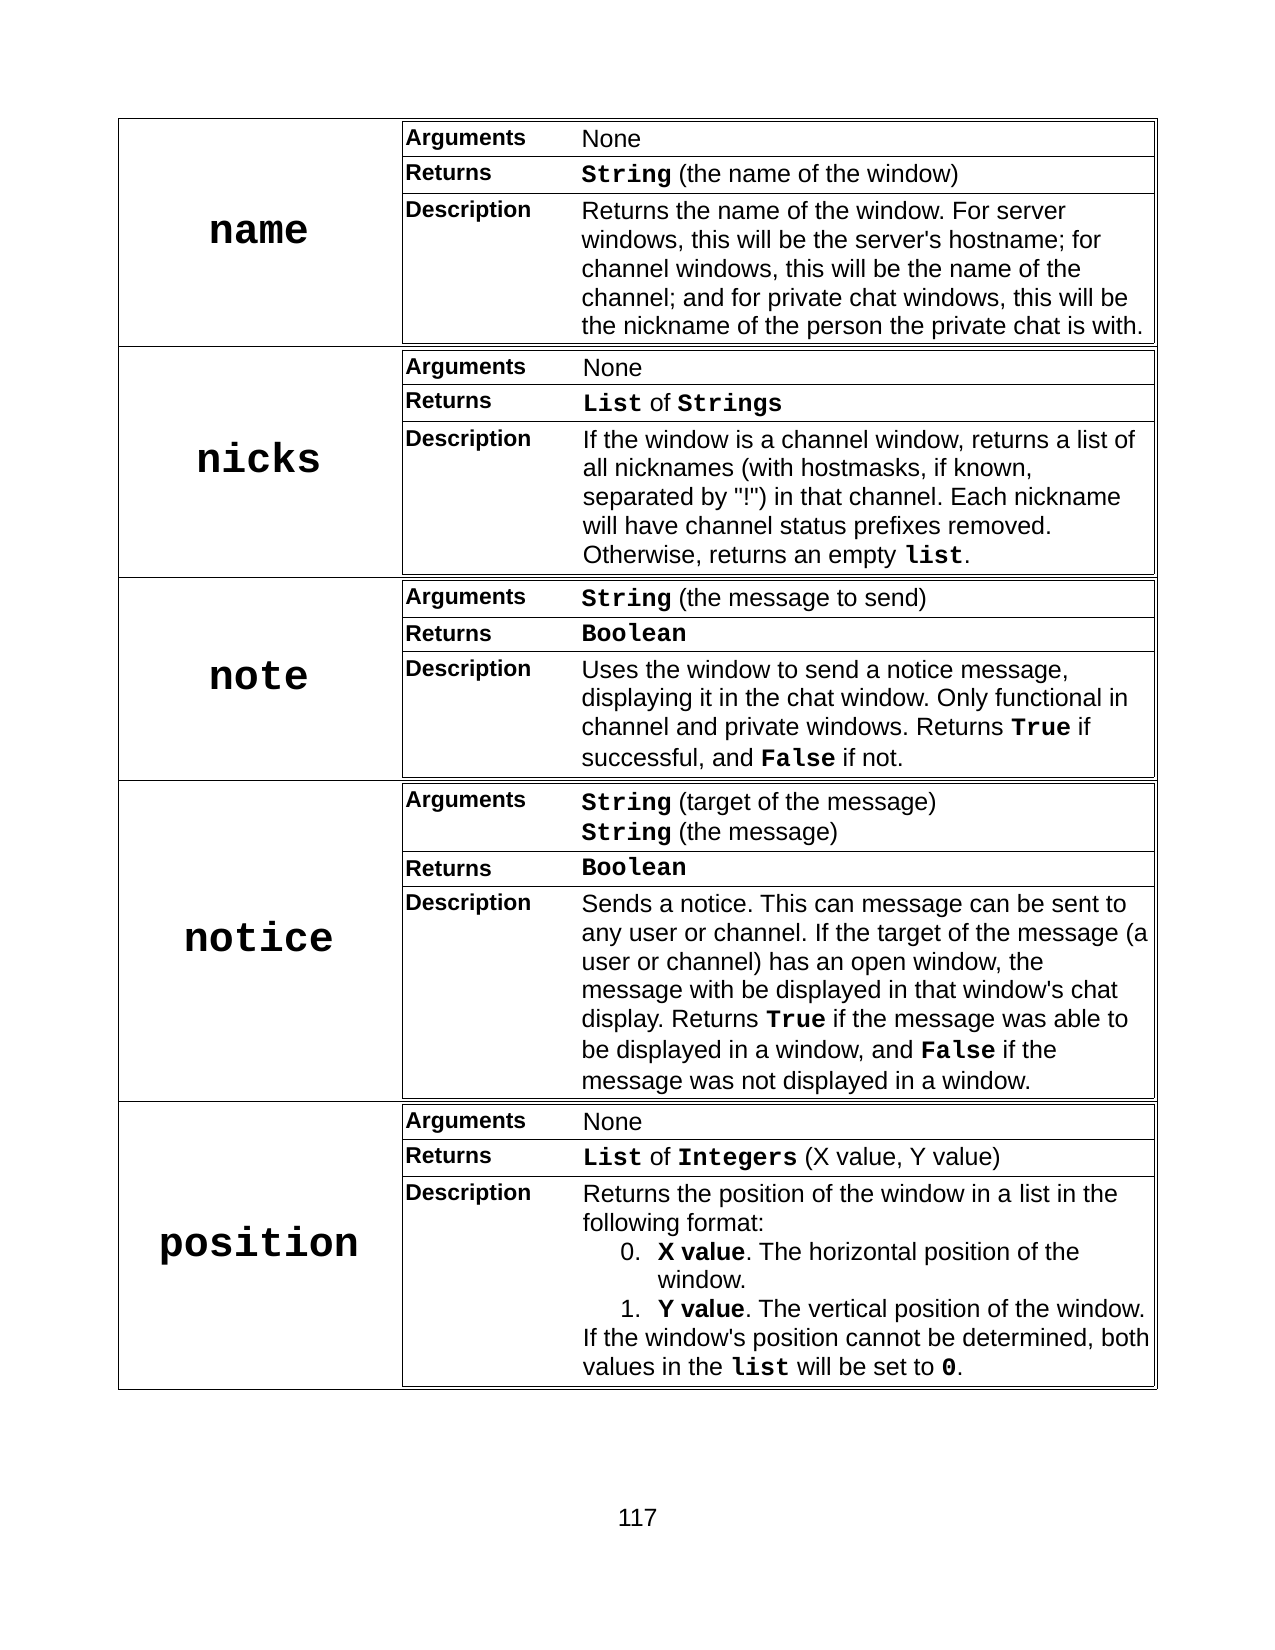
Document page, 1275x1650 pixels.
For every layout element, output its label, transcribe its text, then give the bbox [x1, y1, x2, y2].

table_header Arguments [403, 581, 578, 617]
table_cell Description [403, 422, 580, 573]
table_cell Returns [403, 852, 578, 886]
table_cell notice [119, 781, 399, 1101]
table_cell Description [403, 652, 578, 777]
table_cell If the window is a channel window, returns a list of all nicknames (with hostmasks, if known, separated by "!") in that channel. Each nickname will have channel status prefixes removed. Otherwise, returns an empty list. [580, 422, 1154, 573]
table_cell Returns [403, 385, 580, 421]
table_cell note [119, 578, 399, 780]
table_cell Returns the name of the window. For server windows, this will be the server's hostname; for channel windows, this will be the name of the channel; and for private chat windows, this will be the nickname of the person the private chat is with. [578, 194, 1154, 343]
table_cell String (the name of the window) [578, 157, 1154, 193]
table_header None [580, 351, 1154, 384]
table_cell [399, 781, 1157, 1101]
table_cell Description [403, 194, 578, 343]
table_header String (target of the message) String (the message) [578, 784, 1154, 851]
table_header String (the message to send) [578, 581, 1154, 617]
table_cell Uses the window to send a notice message, displaying it in the chat window. Only functional in channel and private windows. Returns True if successful, and False if not. [578, 652, 1154, 777]
table_cell Returns the position of the window in a list in the following format: X value. The horizontal position of the window. Y value. The vertical position of the window. If the window's position cannot be determined, both values in the list will be set to 0. [580, 1177, 1154, 1386]
table_cell [399, 1102, 1157, 1389]
table_cell Description [403, 1177, 580, 1386]
table_header None [578, 122, 1154, 156]
table_cell name [119, 119, 399, 346]
table_cell Sends a notice. This can message can be sent to any user or channel. If the target of the message (a user or channel) has an open window, the message with be displayed in that window's chat display. Returns True if the message was able to be displayed in a window, and False if the message was not displayed in a window. [578, 887, 1154, 1098]
table_cell [399, 578, 1157, 780]
table_cell nicks [119, 347, 399, 577]
table_cell Boolean [578, 852, 1154, 886]
table_cell List of Integers (X value, Y value) [580, 1140, 1154, 1176]
table_cell Returns [403, 1140, 580, 1176]
table_header Arguments [403, 784, 578, 851]
table_header Arguments [403, 351, 580, 384]
table_cell Description [403, 887, 578, 1098]
table_cell Returns [403, 157, 578, 193]
table_cell Returns [403, 618, 578, 651]
table_cell [399, 119, 1157, 346]
table_header Arguments [403, 122, 578, 156]
table_cell position [119, 1102, 399, 1389]
table_cell List of Strings [580, 385, 1154, 421]
table_cell Boolean [578, 618, 1154, 651]
table_cell [399, 347, 1157, 577]
table_header None [580, 1105, 1154, 1139]
table_header Arguments [403, 1105, 580, 1139]
